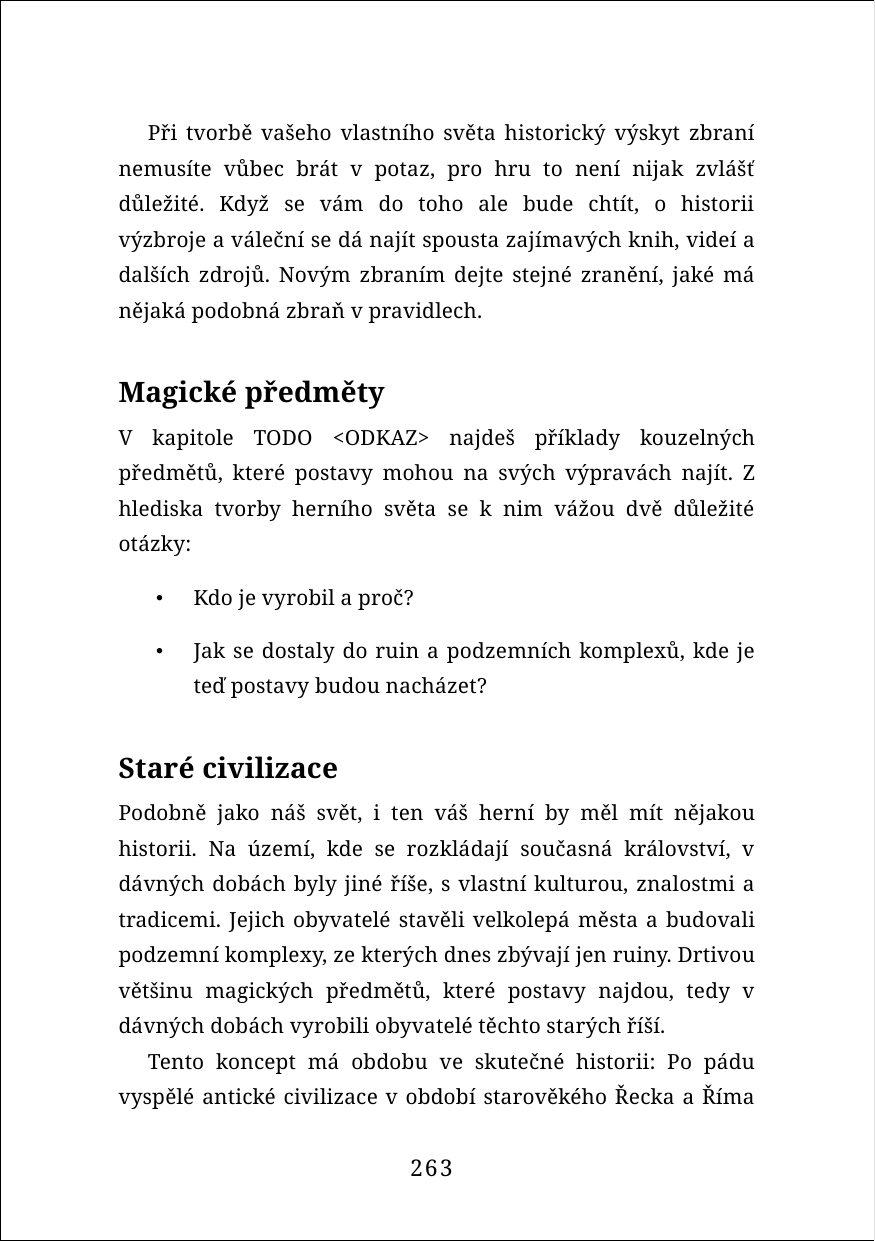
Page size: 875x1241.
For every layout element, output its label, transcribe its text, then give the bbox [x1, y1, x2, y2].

subtitle Staré civilizace [118, 748, 756, 787]
list Jak se dostaly do ruin a podzemních komplexů, kde je teď postavy budou nacházet? [156, 636, 756, 700]
text Při tvorbě vašeho vlastního světa historický výskyt zbraní nemusíte vůbec brát v potaz, pro hru to není nijak zvlášť důležité. Když se vám do toho ale bude chtít, o historii výzbroje a váleční se dá najít spousta zajímavých knih, videí a dalších zdrojů. Novým zbraním dejte stejné zranění, jaké má nějaká podobná zbraň v pravidlech. [118, 118, 756, 324]
list Kdo je vyrobil a proč? [156, 583, 756, 611]
subtitle Magické předměty [118, 373, 756, 411]
text Podobně jako náš svět, i ten váš herní by měl mít nějakou historii. Na území, kde se rozkládají současná království, v dávných dobách byly jiné říše, s vlastní kulturou, znalostmi a tradicemi. Jejich obyvatelé stavěli velkolepá města a budovali podzemní komplexy, ze kterých dnes zbývají jen ruiny. Drtivou většinu magických předmětů, které postavy najdou, tedy v dávných dobách vyrobili obyvatelé těchto starých říší. Tento koncept má obdobu ve skutečné historii: Po pádu vyspělé antické civilizace v období starověkého Řecka a Říma [118, 798, 756, 1111]
text V kapitole TODO <ODKAZ> najdeš příklady kouzelných předmětů, které postavy mohou na svých výpravách najít. Z hlediska tvorby herního světa se k nim vážou dvě důležité otázky: [118, 423, 756, 558]
